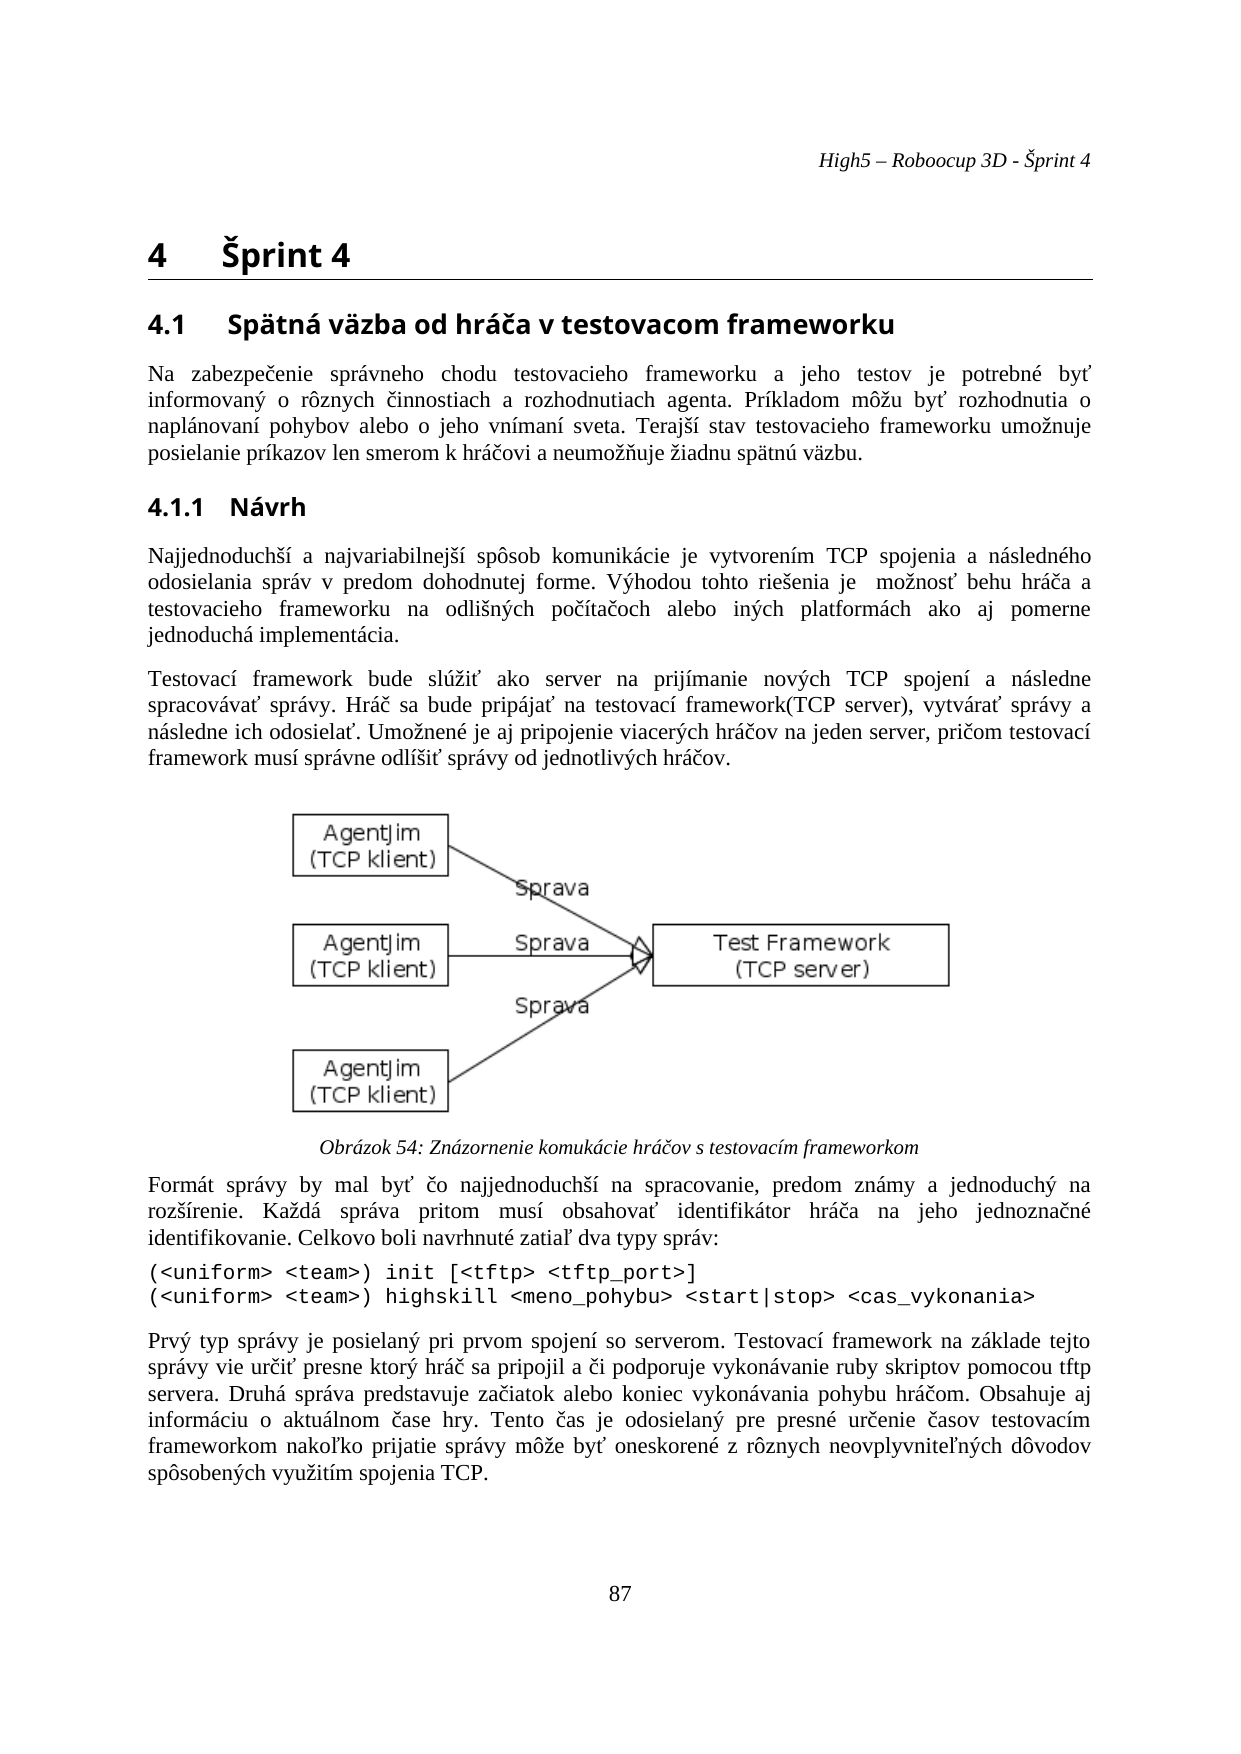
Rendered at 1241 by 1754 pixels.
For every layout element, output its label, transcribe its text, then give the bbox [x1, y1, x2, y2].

text Prvý typ správy je posielaný pri prvom spojení so serverom. Testovací framework na základe tejto správy vie určiť presne ktorý hráč sa pripojil a či podporuje vykonávanie ruby skriptov pomocou tftp servera. Druhá správa predstavuje začiatok alebo koniec vykonávania pohybu hráčom. Obsahuje aj informáciu o aktuálnom čase hry. Tento čas je odosielaný pre presné určenie časov testovacím frameworkom nakoľko prijatie správy môže byť oneskorené z rôznych neovplyvniteľných dôvodov spôsobených využitím spojenia TCP. [148, 1327, 1093, 1485]
text Testovací framework bude slúžiť ako server na prijímanie nových TCP spojení a následne spracovávať správy. Hráč sa bude pripájať na testovací framework(TCP server), vytvárať správy a následne ich odosielať. Umožnené je aj pripojenie viacerých hráčov na jeden server, pričom testovací framework musí správne odlíšiť správy od jednotlivých hráčov. [148, 665, 1093, 770]
text Na zabezpečenie správneho chodu testovacieho frameworku a jeho testov je potrebné byť informovaný o rôznych činnostiach a rozhodnutiach agenta. Príkladom môžu byť rozhodnutia o naplánovaní pohybov alebo o jeho vnímaní sveta. Terajší stav testovacieho frameworku umožnuje posielanie príkazov len smerom k hráčovi a neumožňuje žiadnu spätnú väzbu. [148, 360, 1093, 465]
text Obrázok 54: Znázornenie komukácie hráčov s testovacím frameworkom [277, 1136, 963, 1159]
text Formát správy by mal byť čo najjednoduchší na spracovanie, predom známy a jednoduchý na rozšírenie. Každá správa pritom musí obsahovať identifikátor hráča na jeho jednoznačné identifikovanie. Celkovo boli navrhnuté zatiaľ dva typy správ: [148, 788, 1093, 1250]
subtitle Šprint 4 [148, 232, 1093, 279]
text Najjednoduchší a najvariabilnejší spôsob komunikácie je vytvorením TCP spojenia a následného odosielania správ v predom dohodnutej forme. Výhodou tohto riešenia je možnosť behu hráča a testovacieho frameworku na odlišných počítačoch alebo iných platformách ako aj pomerne jednoduchá implementácia. [148, 542, 1093, 647]
picture [277, 800, 964, 1136]
subtitle Návrh [148, 490, 1093, 524]
text (<uniform> <team>) init [<tftp> <tftp_port>] [148, 1262, 1093, 1286]
subtitle Spätná väzba od hráča v testovacom frameworku [148, 305, 1093, 342]
text (<uniform> <team>) highskill <meno_pohybu> <start|stop> <cas_vykonania> [148, 1286, 1093, 1309]
